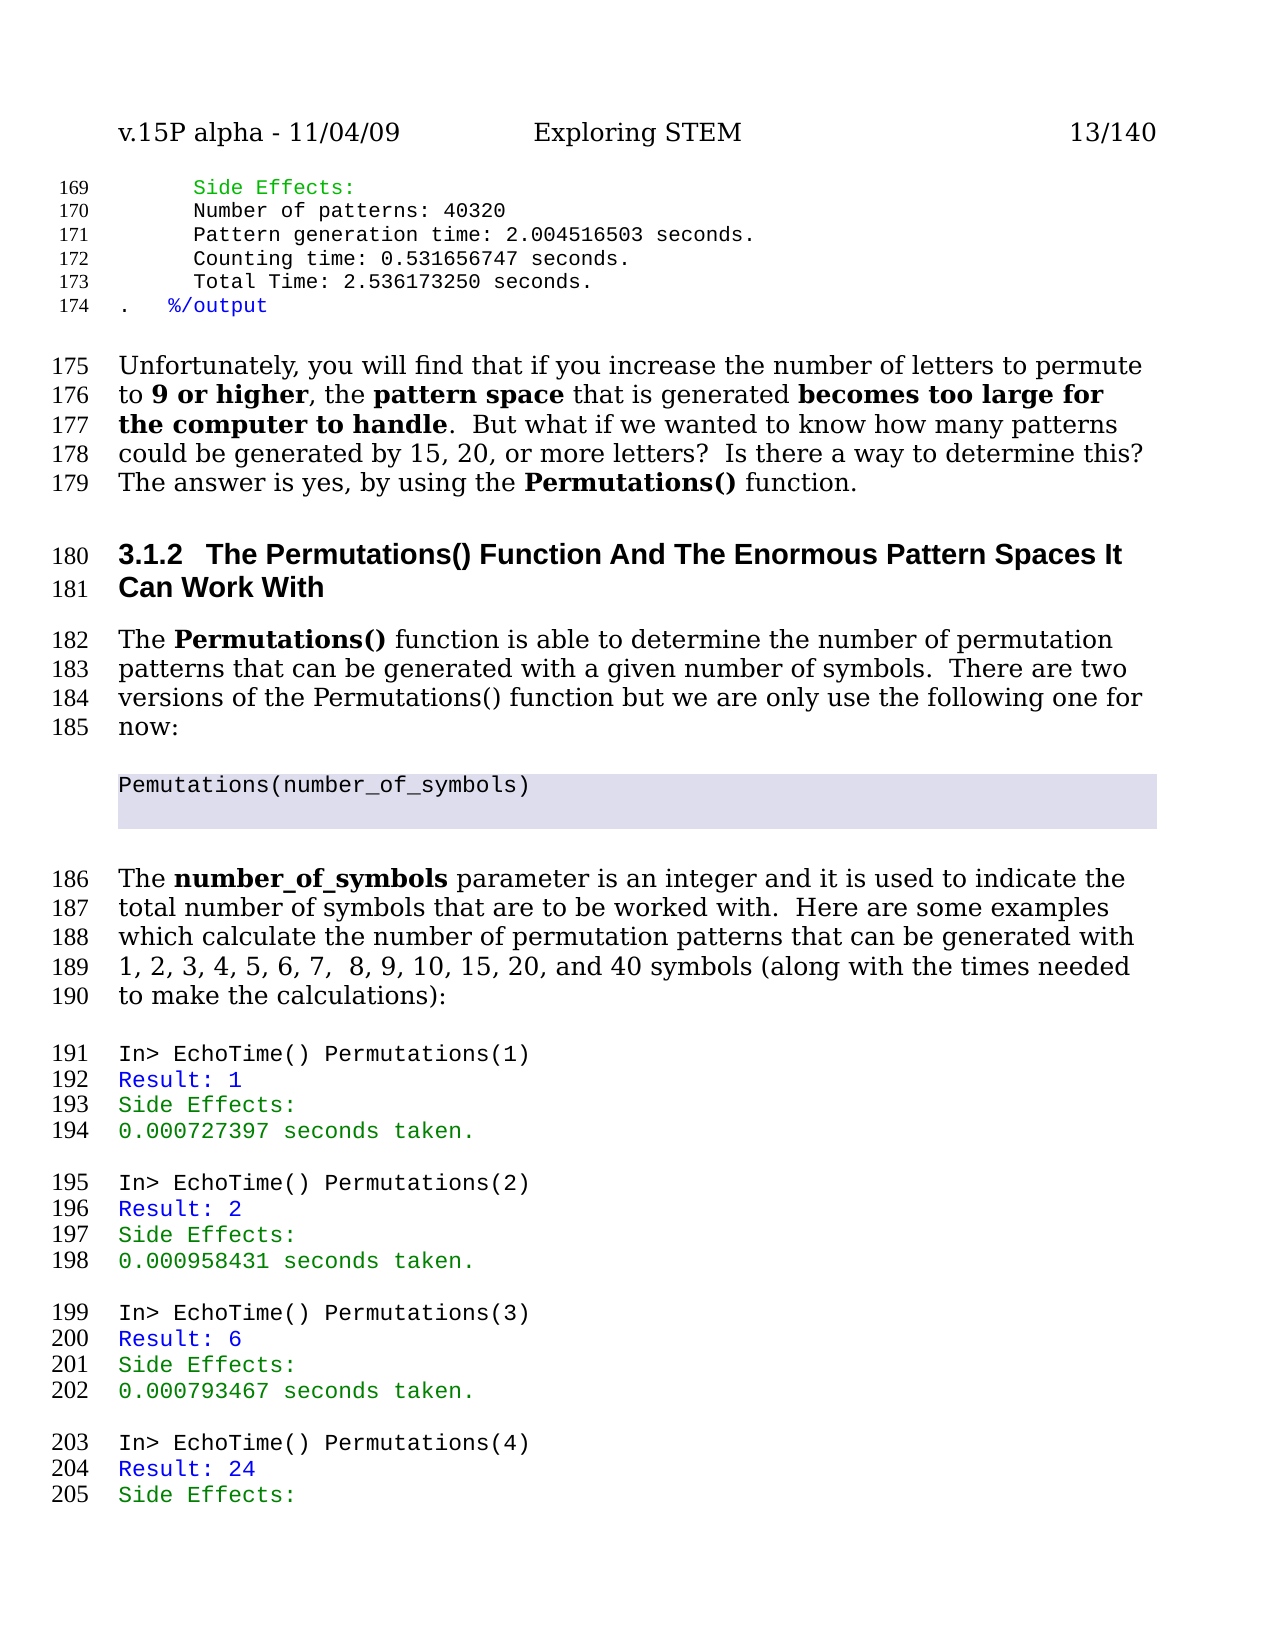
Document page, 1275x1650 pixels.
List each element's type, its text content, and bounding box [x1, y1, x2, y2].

text 0.000793467 seconds taken. [118, 1379, 1157, 1405]
text 0.000958431 seconds taken. [118, 1249, 1157, 1275]
text Number of patterns: 40320 [118, 200, 1157, 224]
text In> EchoTime() Permutations(3) [118, 1301, 1157, 1327]
text Total Time: 2.536173250 seconds. [118, 271, 1157, 295]
text Counting time: 0.531656747 seconds. [118, 248, 1157, 271]
text In> EchoTime() Permutations(2) [118, 1172, 1157, 1198]
subtitle The Permutations() Function And The Enormous Pattern Spaces It Can Work With [118, 537, 1157, 604]
text Pattern generation time: 2.004516503 seconds. [118, 224, 1157, 248]
text The number_of_symbols parameter is an integer and it is used to indicate the total number of symbols that are to be worked with. Here are some examples which calculate the number of permutation patterns that can be generated with 1, 2, 3, 4, 5, 6, 7, 8, 9, 10, 15, 20, and 40 symbols (along with the times needed to make the calculations): [118, 864, 1157, 1010]
text In> EchoTime() Permutations(1) [118, 1042, 1157, 1068]
text Side Effects: [118, 1223, 1157, 1249]
text The Permutations() function is able to determine the number of permutation patterns that can be generated with a given number of symbols. There are two versions of the Permutations() function but we are only use the following one for now: [118, 625, 1157, 742]
text Side Effects: [118, 1353, 1157, 1379]
text Result: 1 [118, 1068, 1157, 1094]
text In> EchoTime() Permutations(4) [118, 1431, 1157, 1457]
text Result: 2 [118, 1198, 1157, 1223]
text Side Effects: [118, 177, 1157, 200]
text Side Effects: [118, 1094, 1157, 1120]
table_header Pemutations(number_of_symbols) [118, 774, 1157, 829]
text Result: 24 [118, 1457, 1157, 1483]
text Result: 6 [118, 1327, 1157, 1353]
text 0.000727397 seconds taken. [118, 1120, 1157, 1146]
text Unfortunately, you will find that if you increase the number of letters to permute to 9 or higher, the pattern space that is generated becomes too large for the computer to handle. But what if we wanted to know how many patterns could be generated by 15, 20, or more letters? Is there a way to determine this? The answer is yes, by using the Permutations() function. [118, 351, 1157, 498]
text . %/output [118, 295, 1157, 319]
text Side Effects: [118, 1483, 1157, 1509]
